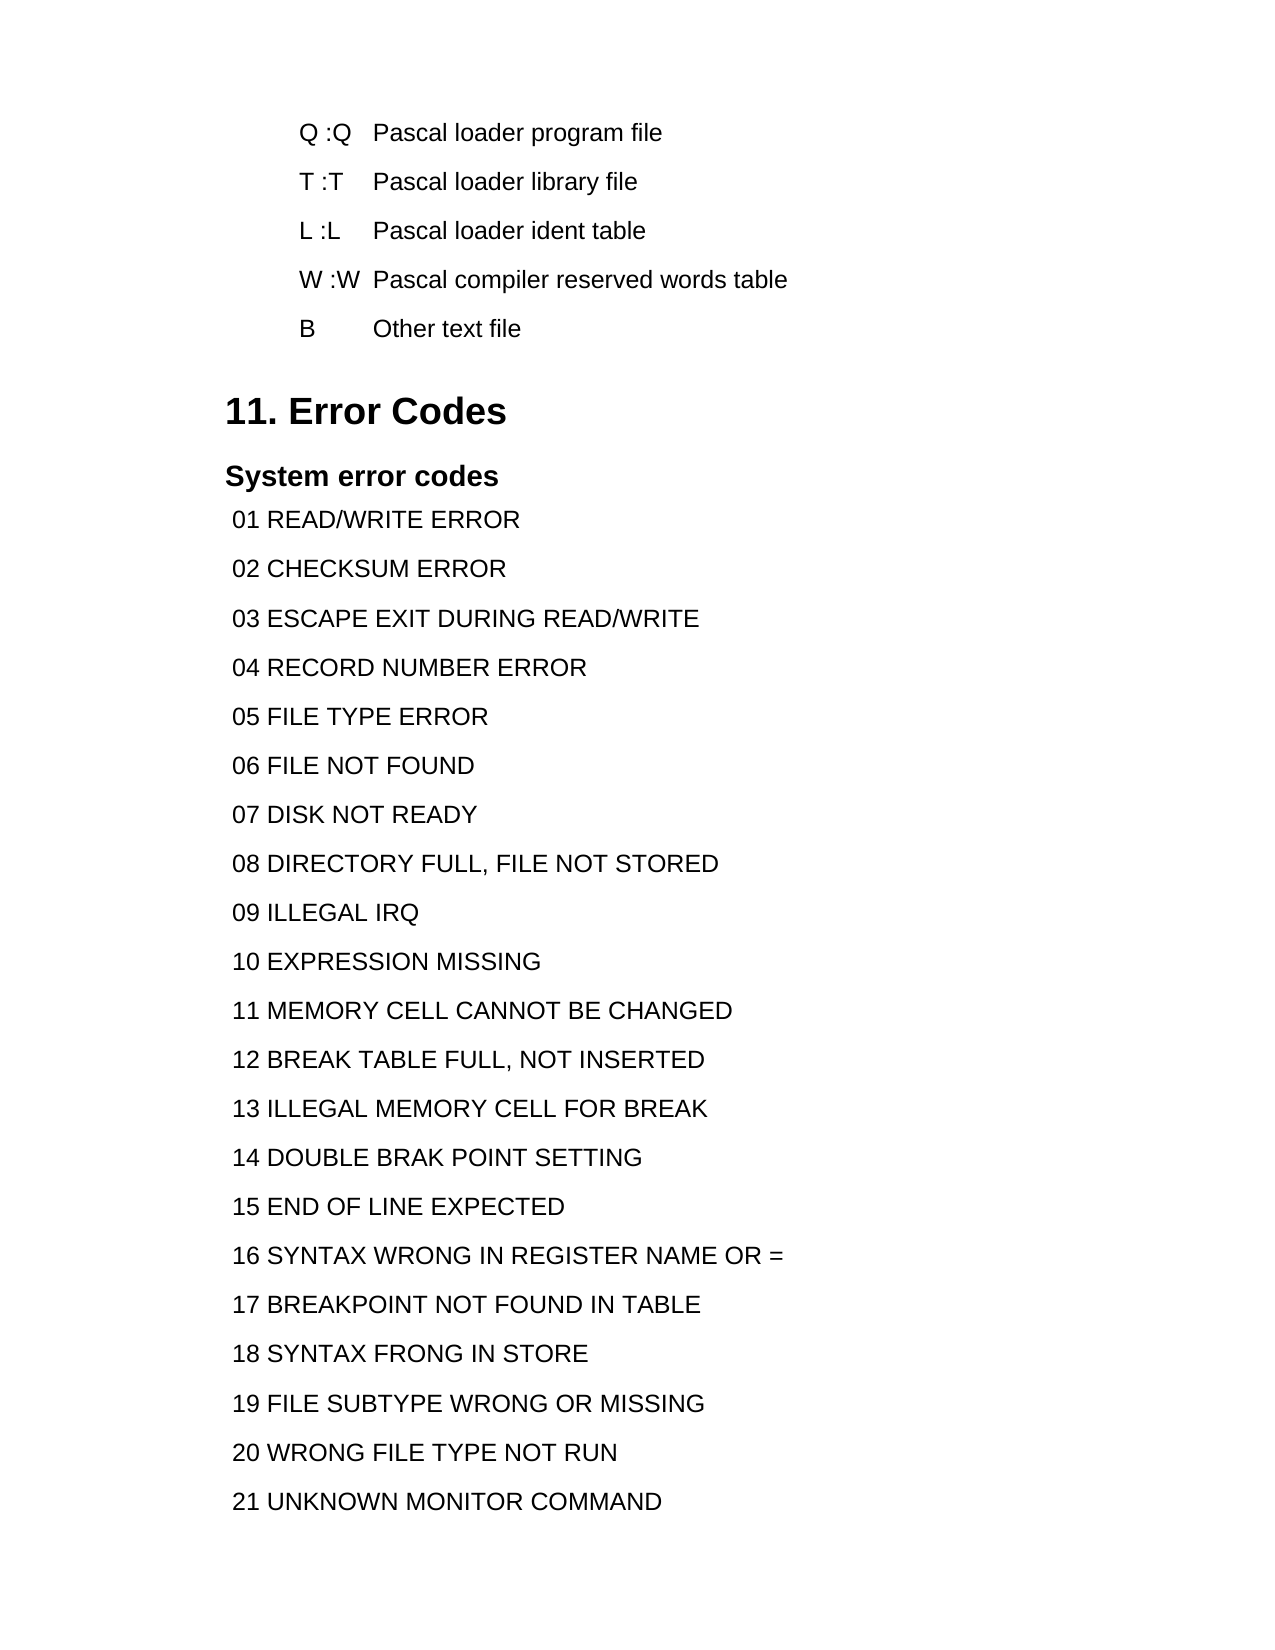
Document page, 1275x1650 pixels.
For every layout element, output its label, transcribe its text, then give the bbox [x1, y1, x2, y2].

text 06 FILE NOT FOUND [225, 751, 1157, 779]
text 15 END OF LINE EXPECTED [225, 1192, 1157, 1221]
text 02 CHECKSUM ERROR [225, 554, 1157, 583]
text 16 SYNTAX WRONG IN REGISTER NAME OR = [225, 1241, 1157, 1270]
subtitle 11. Error Codes [225, 388, 1157, 432]
text B Other text file [225, 314, 1157, 343]
text 09 ILLEGAL IRQ [225, 898, 1157, 927]
text 05 FILE TYPE ERROR [225, 702, 1157, 730]
text 11 MEMORY CELL CANNOT BE CHANGED [225, 996, 1157, 1025]
text 14 DOUBLE BRAK POINT SETTING [225, 1143, 1157, 1172]
text 08 DIRECTORY FULL, FILE NOT STORED [225, 849, 1157, 878]
text 17 BREAKPOINT NOT FOUND IN TABLE [225, 1290, 1157, 1319]
text 20 WRONG FILE TYPE NOT RUN [225, 1438, 1157, 1466]
text L :L Pascal loader ident table [225, 216, 1157, 245]
text Q :Q Pascal loader program file [225, 118, 1157, 147]
text 13 ILLEGAL MEMORY CELL FOR BREAK [225, 1094, 1157, 1123]
text 21 UNKNOWN MONITOR COMMAND [225, 1487, 1157, 1515]
text 07 DISK NOT READY [225, 800, 1157, 828]
text 01 READ/WRITE ERROR [225, 505, 1157, 534]
text 03 ESCAPE EXIT DURING READ/WRITE [225, 603, 1157, 632]
subtitle System error codes [225, 459, 1157, 493]
text 10 EXPRESSION MISSING [225, 947, 1157, 976]
text 18 SYNTAX FRONG IN STORE [225, 1339, 1157, 1368]
text 12 BREAK TABLE FULL, NOT INSERTED [225, 1045, 1157, 1074]
text 04 RECORD NUMBER ERROR [225, 653, 1157, 681]
text W :W Pascal compiler reserved words table [225, 265, 1157, 294]
text T :T Pascal loader library file [225, 167, 1157, 196]
text 19 FILE SUBTYPE WRONG OR MISSING [225, 1388, 1157, 1417]
